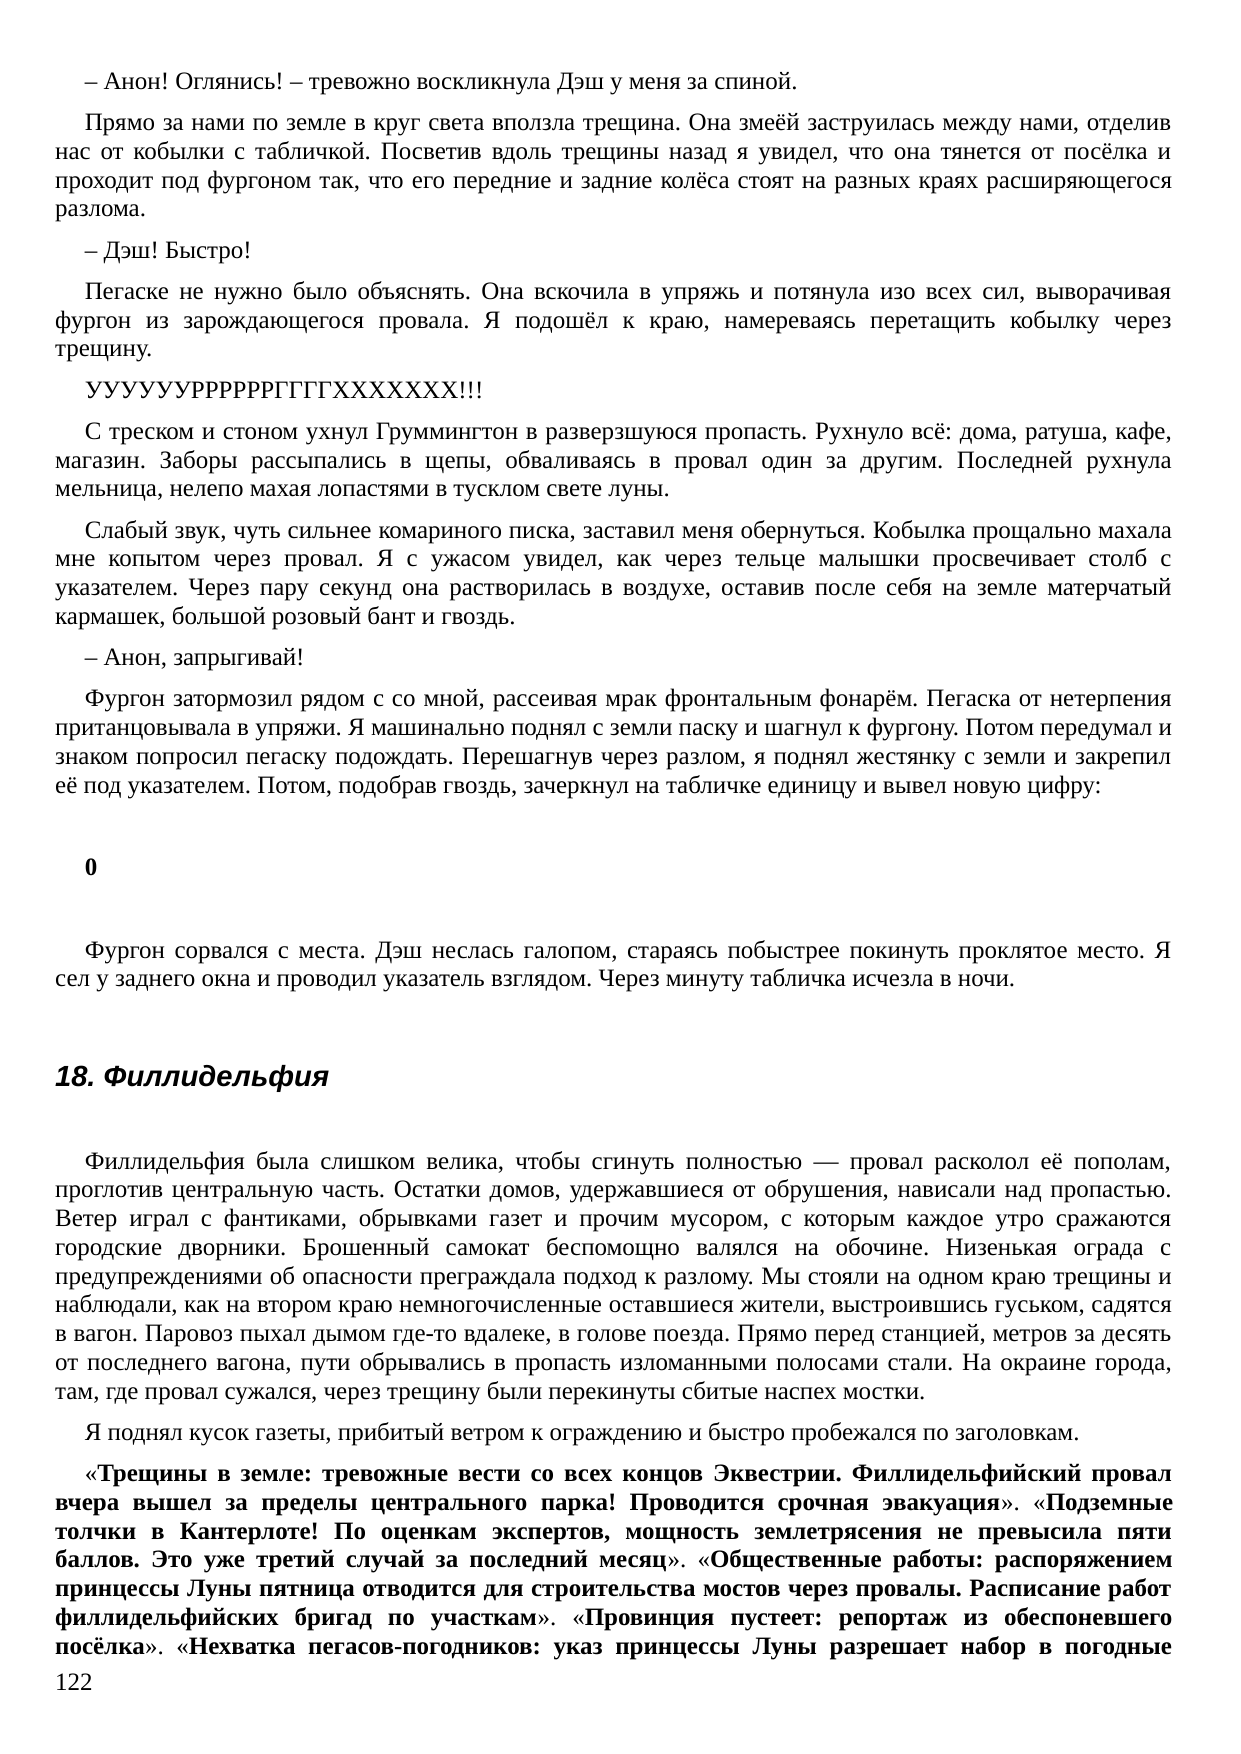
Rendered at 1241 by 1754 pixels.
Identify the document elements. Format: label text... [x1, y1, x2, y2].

text Пегаске не нужно было объяснять. Она вскочила в упряжь и потянула изо всех сил, выворачивая фургон из зарождающегося провала. Я подошёл к краю, намереваясь перетащить кобылку через трещину. [55, 276, 1173, 362]
text Фургон затормозил рядом с со мной, рассеивая мрак фронтальным фонарём. Пегаска от нетерпения пританцовывала в упряжи. Я машинально поднял с земли паску и шагнул к фургону. Потом передумал и знаком попросил пегаску подождать. Перешагнув через разлом, я поднял жестянку с земли и закрепил её под указателем. Потом, подобрав гвоздь, зачеркнул на табличке единицу и вывел новую цифру: [55, 683, 1173, 798]
text – Анон! Оглянись! – тревожно воскликнула Дэш у меня за спиной. [55, 66, 1173, 95]
text УУУУУУРРРРРРГГГГХХХХХХХ!!! [55, 375, 1173, 403]
text Филлидельфия была слишком велика, чтобы сгинуть полностью — провал расколол её пополам, проглотив центральную часть. Остатки домов, удержавшиеся от обрушения, нависали над пропастью. Ветер играл с фантиками, обрывками газет и прочим мусором, с которым каждое утро сражаются городские дворники. Брошенный самокат беспомощно валялся на обочине. Низенькая ограда с предупреждениями об опасности преграждала подход к разлому. Мы стояли на одном краю трещины и наблюдали, как на втором краю немногочисленные оставшиеся жители, выстроившись гуськом, садятся в вагон. Паровоз пыхал дымом где-то вдалеке, в голове поезда. Прямо перед станцией, метров за десять от последнего вагона, пути обрывались в пропасть изломанными полосами стали. На окраине города, там, где провал сужался, через трещину были перекинуты сбитые наспех мостки. [55, 1146, 1173, 1404]
subtitle 18. Филлидельфия [55, 1058, 1173, 1092]
text Фургон сорвался с места. Дэш неслась галопом, стараясь побыстрее покинуть проклятое место. Я сел у заднего окна и проводил указатель взглядом. Через минуту табличка исчезла в ночи. [55, 935, 1173, 992]
text С треском и стоном ухнул Груммингтон в разверзшуюся пропасть. Рухнуло всё: дома, ратуша, кафе, магазин. Заборы рассыпались в щепы, обваливаясь в провал один за другим. Последней рухнула мельница, нелепо махая лопастями в тусклом свете луны. [55, 416, 1173, 502]
text «Трещины в земле: тревожные вести со всех концов Эквестрии. Филлидельфийский провал вчера вышел за пределы центрального парка! Проводится срочная эвакуация». «Подземные толчки в Кантерлоте! По оценкам экспертов, мощность землетрясения не превысила пяти баллов. Это уже третий случай за последний месяц». «Общественные работы: распоряжением принцессы Луны пятница отводится для строительства мостов через провалы. Расписание работ филлидельфийских бригад по участкам». «Провинция пустеет: репортаж из обеспоневшего посёлка». «Нехватка пегасов-погодников: указ принцессы Луны разрешает набор в погодные [55, 1458, 1173, 1659]
text Прямо за нами по земле в круг света вползла трещина. Она змеёй заструилась между нами, отделив нас от кобылки с табличкой. Посветив вдоль трещины назад я увидел, что она тянется от посёлка и проходит под фургоном так, что его передние и задние колёса стоят на разных краях расширяющегося разлома. [55, 107, 1173, 222]
text – Анон, запрыгивай! [55, 642, 1173, 671]
text Я поднял кусок газеты, прибитый ветром к ограждению и быстро пробежался по заголовкам. [55, 1417, 1173, 1446]
text – Дэш! Быстро! [55, 235, 1173, 263]
text Слабый звук, чуть сильнее комариного писка, заставил меня обернуться. Кобылка прощально махала мне копытом через провал. Я с ужасом увидел, как через тельце малышки просвечивает столб с указателем. Через пару секунд она растворилась в воздухе, оставив после себя на земле матерчатый кармашек, большой розовый бант и гвоздь. [55, 515, 1173, 630]
text 0 [55, 852, 1173, 881]
